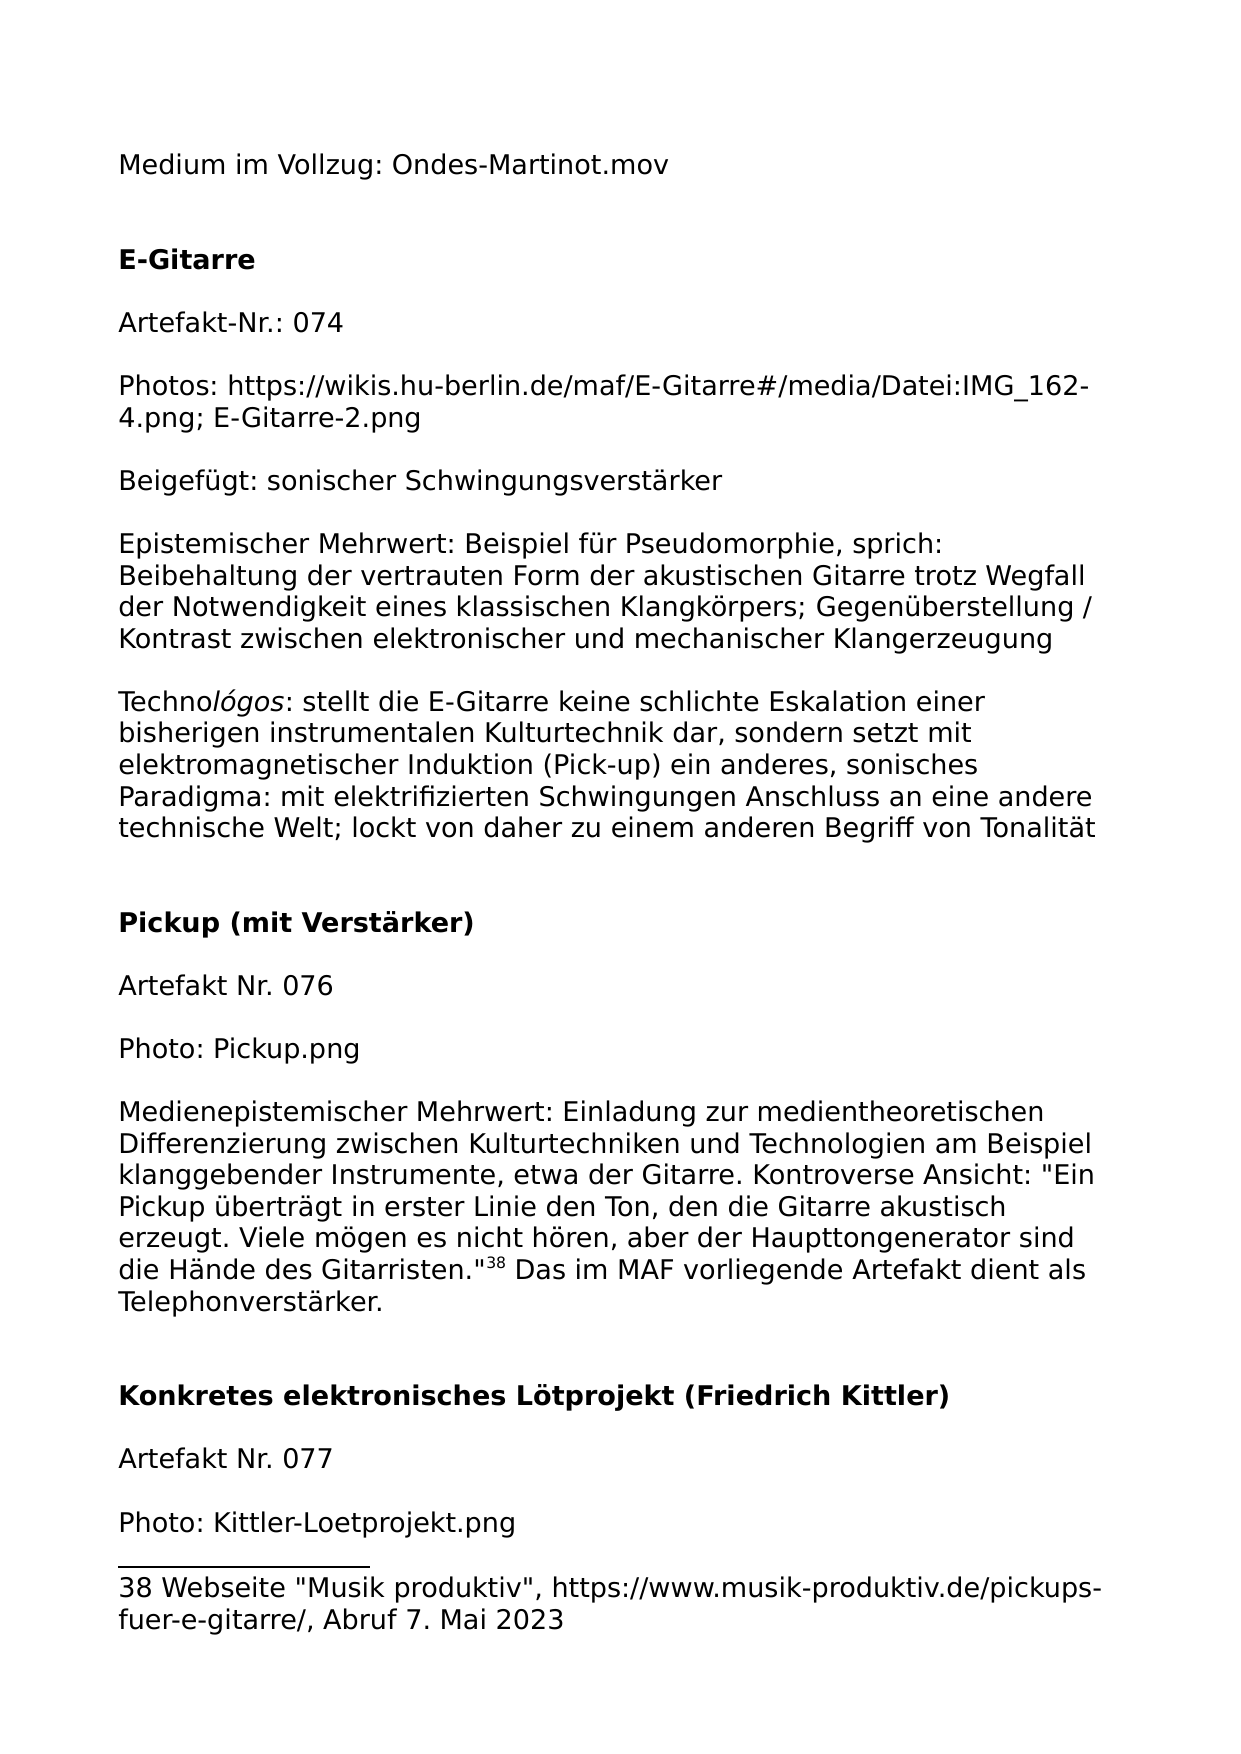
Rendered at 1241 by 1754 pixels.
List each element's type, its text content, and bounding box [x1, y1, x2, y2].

text E-Gitarre [118, 244, 1122, 276]
text Medienepistemischer Mehrwert: Einladung zur medientheoretischen Differenzierung zwischen Kulturtechniken und Technologien am Beispiel klanggebender Instrumente, etwa der Gitarre. Kontroverse Ansicht: "Ein Pickup überträgt in erster Linie den Ton, den die Gitarre akustisch erzeugt. Viele mögen es nicht hören, aber der Haupttongenerator sind die Hände des Gitarristen." Das im MAF vorliegende Artefakt dient als Telephonverstärker. [118, 1097, 1122, 1317]
text Photo: Kittler-Loetprojekt.png [118, 1507, 1122, 1538]
text Epistemischer Mehrwert: Beispiel für Pseudomorphie, sprich: Beibehaltung der vertrauten Form der akustischen Gitarre trotz Wegfall der Notwendigkeit eines klassischen Klangkörpers; Gegenüberstellung / Kontrast zwischen elektronischer und mechanischer Klangerzeugung [118, 528, 1122, 655]
text Konkretes elektronisches Lötprojekt (Friedrich Kittler) [118, 1381, 1122, 1412]
text Photos: https://wikis.hu-berlin.de/maf/E-Gitarre#/media/Datei:IMG_162-4.png; E-Gitarre-2.png [118, 371, 1122, 434]
text Artefakt-Nr.: 074 [118, 307, 1122, 339]
text Medium im Vollzug: Ondes-Martinot.mov [118, 150, 1122, 181]
text Photo: Pickup.png [118, 1033, 1122, 1065]
text Webseite "Musik produktiv", https://www.musik-produktiv.de/pickups-fuer-e-gitarre/, Abruf 7. Mai 2023 [118, 1573, 1122, 1636]
text Technológos: stellt die E-Gitarre keine schlichte Eskalation einer bisherigen instrumentalen Kulturtechnik dar, sondern setzt mit elektromagnetischer Induktion (Pick-up) ein anderes, sonisches Paradigma: mit elektrifizierten Schwingungen Anschluss an eine andere technische Welt; lockt von daher zu einem anderen Begriff von Tonalität [118, 686, 1122, 844]
text Artefakt Nr. 076 [118, 970, 1122, 1002]
text Pickup (mit Verstärker) [118, 907, 1122, 939]
text Artefakt Nr. 077 [118, 1444, 1122, 1475]
text Beigefügt: sonischer Schwingungsverstärker [118, 465, 1122, 497]
